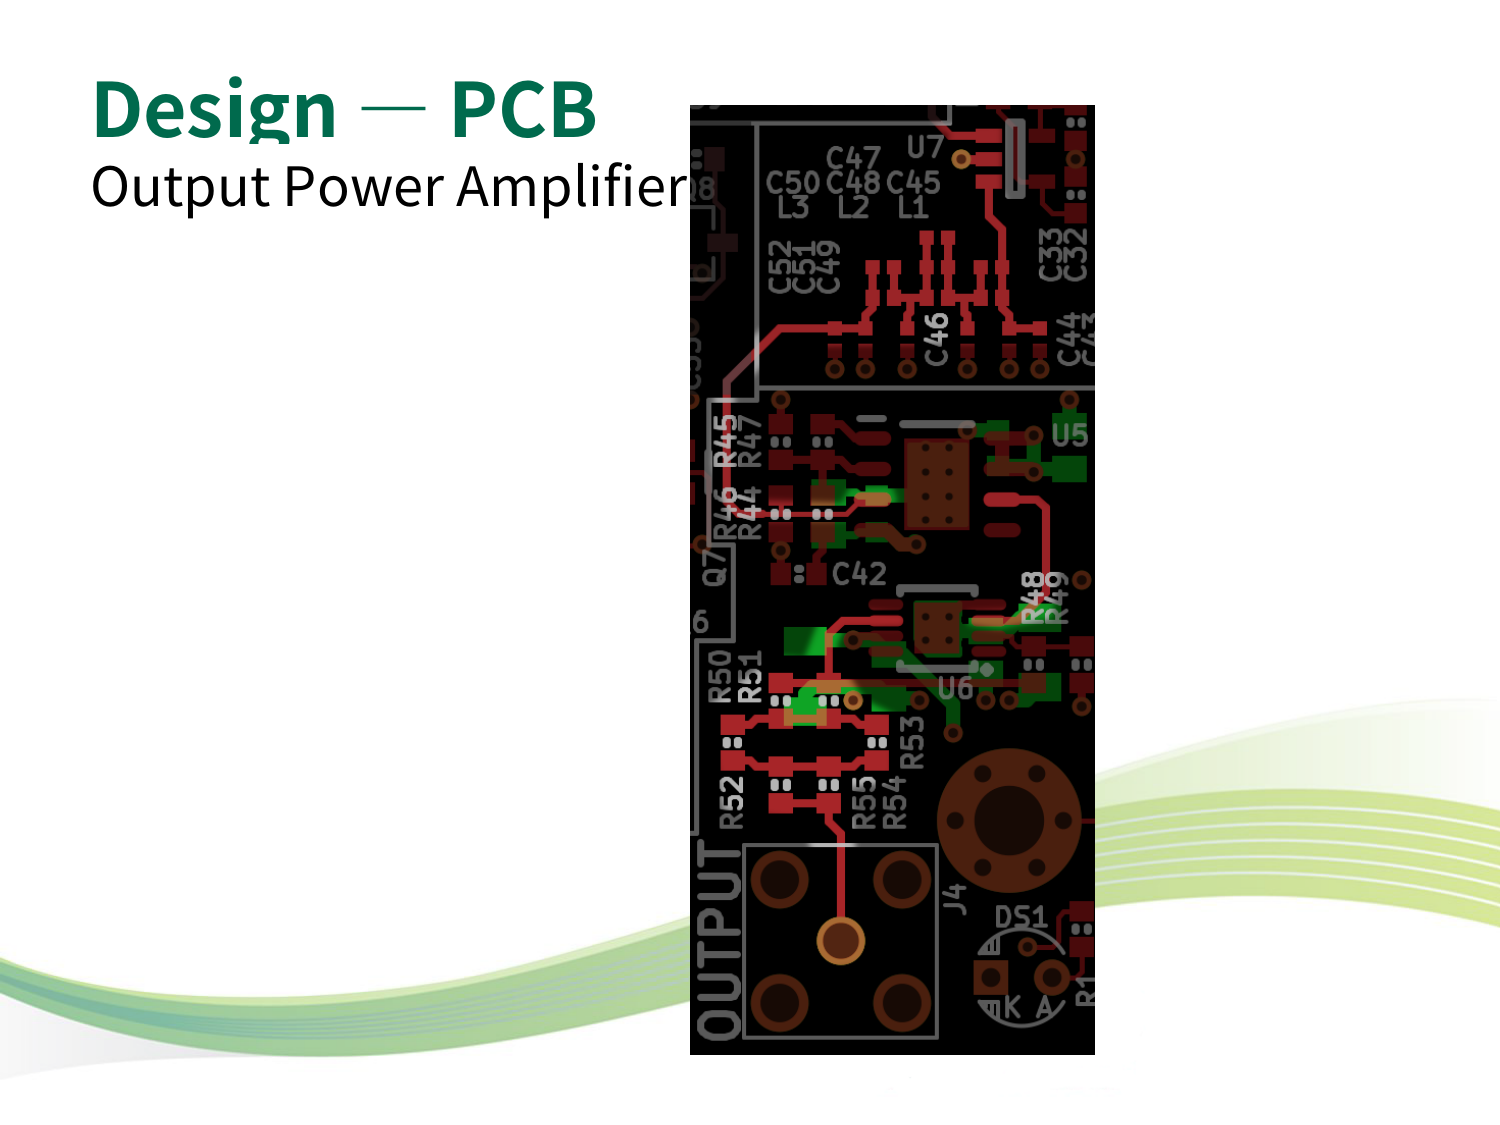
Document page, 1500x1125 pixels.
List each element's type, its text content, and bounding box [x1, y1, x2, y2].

picture [0, 0, 1500, 1125]
title Design — PCB Output Power Amplifier [75, 45, 1426, 233]
